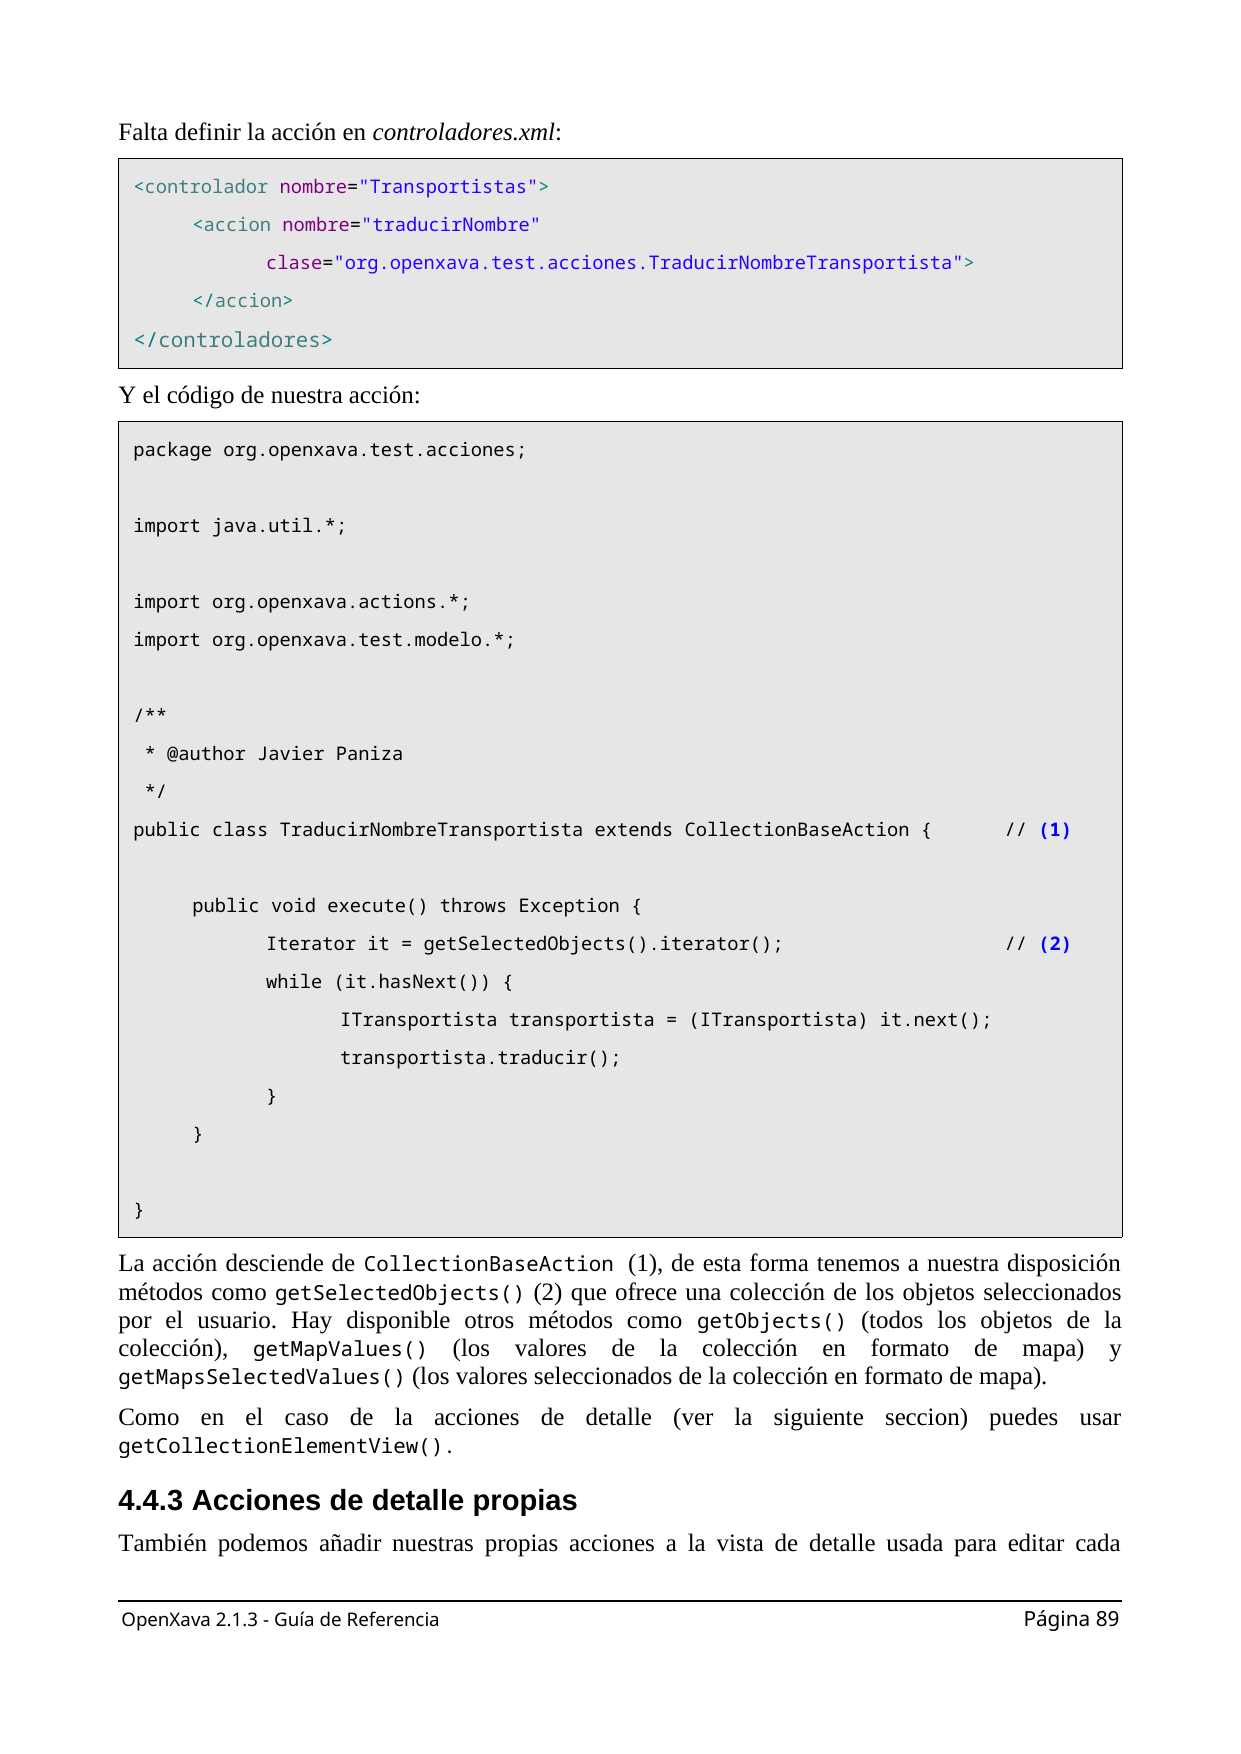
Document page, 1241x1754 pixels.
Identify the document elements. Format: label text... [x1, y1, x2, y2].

text </controladores> [119, 310, 1122, 368]
text /** [119, 687, 1122, 725]
text Y el código de nuestra acción: [118, 381, 1122, 409]
text transportista.traducir(); [119, 1029, 1122, 1067]
text import org.openxava.test.modelo.*; [119, 611, 1122, 649]
text import java.util.*; [119, 497, 1122, 535]
text Iterator it = getSelectedObjects().iterator(); // (2) [119, 915, 1122, 953]
text } [119, 1106, 1122, 1143]
text } [119, 1182, 1122, 1237]
text } [119, 1067, 1122, 1106]
text clase="org.openxava.test.acciones.TraducirNombreTransportista"> [119, 234, 1122, 272]
text </accion> [119, 272, 1122, 310]
text while (it.hasNext()) { [119, 953, 1122, 991]
text <controlador nombre="Transportistas"> [119, 159, 1122, 196]
subtitle Acciones de detalle propias [118, 1484, 1122, 1517]
text <accion nombre="traducirNombre" [119, 196, 1122, 234]
text * @author Javier Paniza [119, 725, 1122, 763]
text Como en el caso de la acciones de detalle (ver la siguiente seccion) puedes usar getCollectionElementView(). [118, 1403, 1122, 1459]
text import org.openxava.actions.*; [119, 573, 1122, 611]
text public void execute() throws Exception { [119, 877, 1122, 915]
text package org.openxava.test.acciones; [119, 422, 1122, 459]
text public class TraducirNombreTransportista extends CollectionBaseAction { // (1) [119, 801, 1122, 839]
text */ [119, 763, 1122, 801]
text Falta definir la acción en controladores.xml: [118, 118, 1122, 146]
text ITransportista transportista = (ITransportista) it.next(); [119, 991, 1122, 1029]
text La acción desciende de CollectionBaseAction (1), de esta forma tenemos a nuestra disposición métodos como getSelectedObjects() (2) que ofrece una colección de los objetos seleccionados por el usuario. Hay disponible otros métodos como getObjects() (todos los objetos de la colección), getMapValues() (los valores de la colección en formato de mapa) y getMapsSelectedValues() (los valores seleccionados de la colección en formato de mapa). [118, 1249, 1122, 1391]
text También podemos añadir nuestras propias acciones a la vista de detalle usada para editar cada [118, 1529, 1122, 1557]
